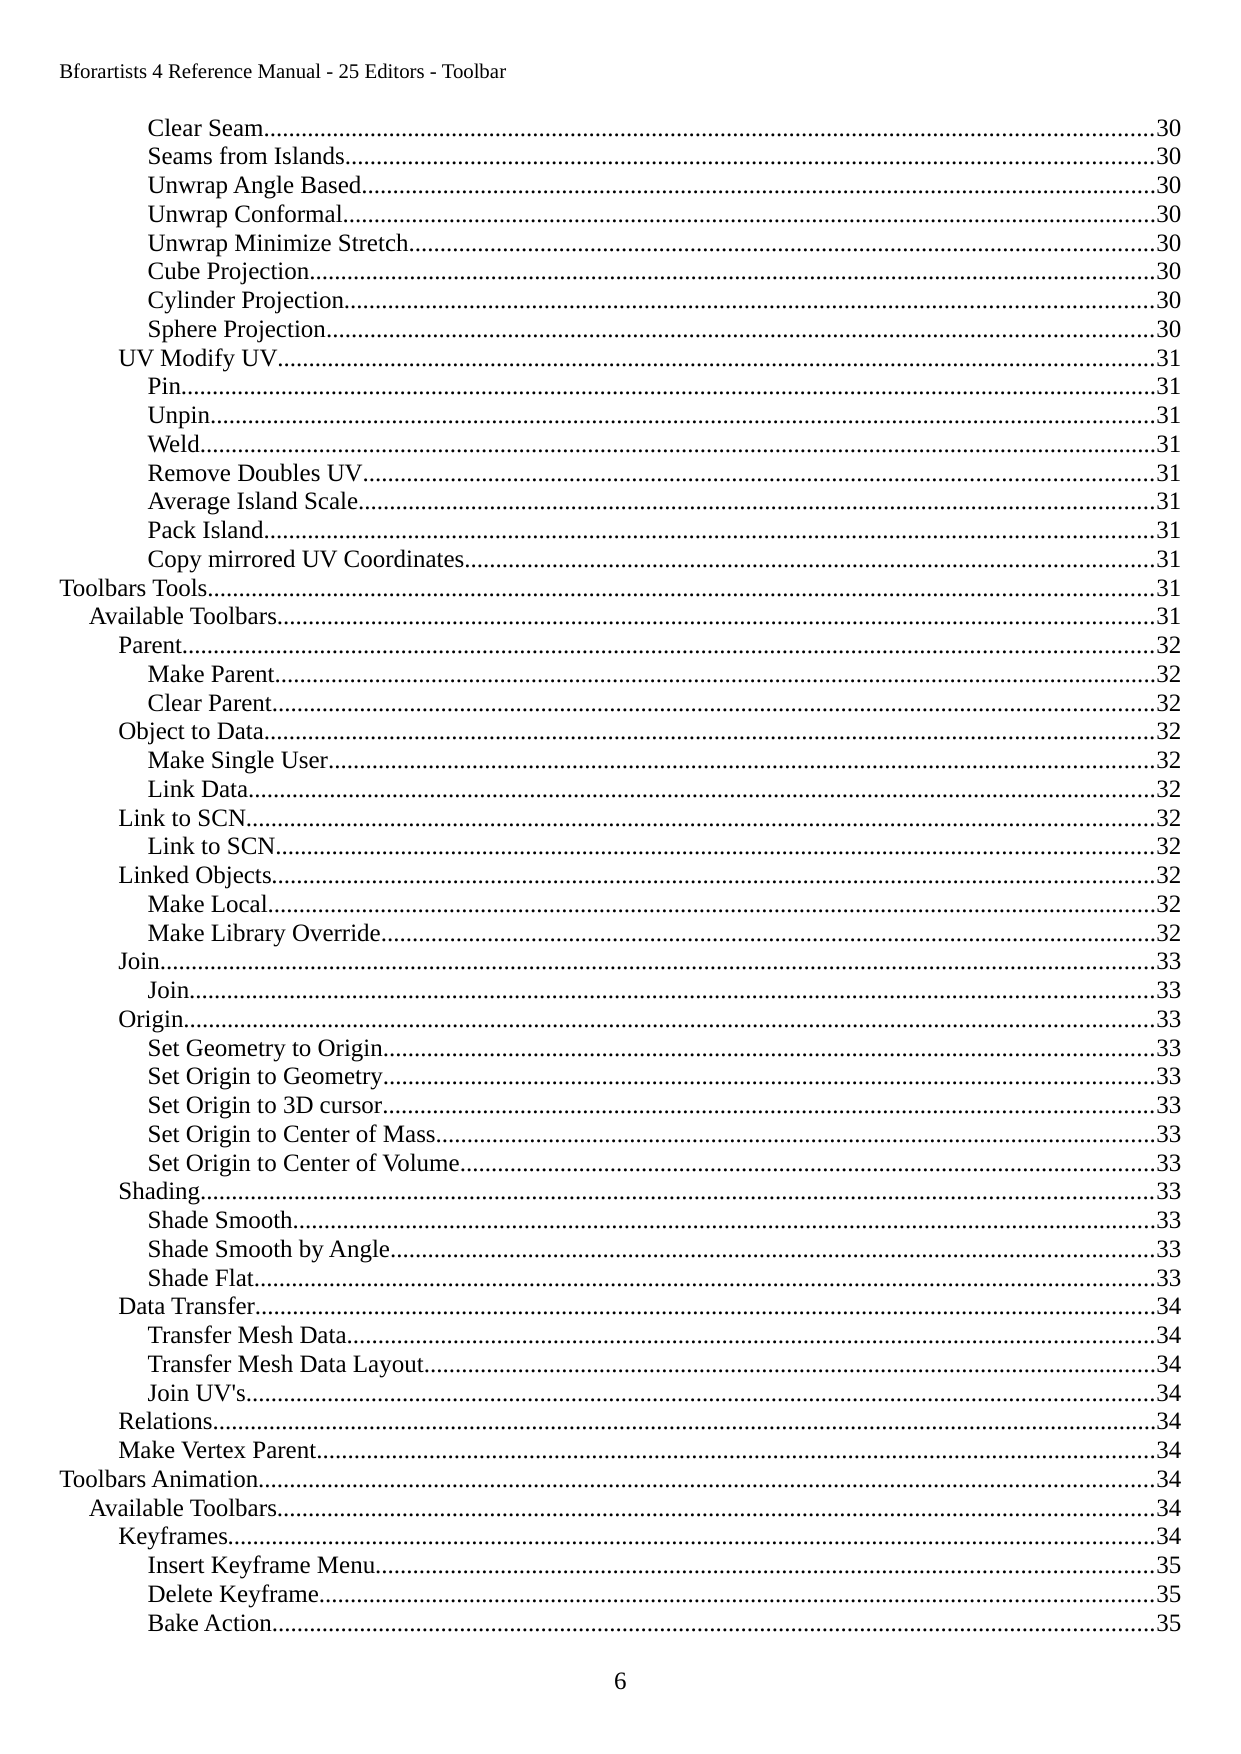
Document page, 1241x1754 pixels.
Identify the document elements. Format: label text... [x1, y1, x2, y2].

text Cube Projection 30 [147, 256, 1181, 285]
text Copy mirrored UV Coordinates 31 [147, 544, 1181, 573]
text Join 33 [147, 975, 1181, 1004]
text Unwrap Angle Based 30 [147, 170, 1181, 199]
text Pin 31 [147, 371, 1181, 400]
text UV Modify UV 31 [118, 343, 1181, 371]
text Join 33 [118, 946, 1181, 975]
text Available Toolbars 34 [88, 1493, 1181, 1521]
text Available Toolbars 31 [88, 601, 1181, 630]
text Link to SCN 32 [118, 803, 1181, 831]
text Set Origin to Geometry 33 [147, 1061, 1181, 1090]
text Average Island Scale 31 [147, 486, 1181, 515]
text Delete Keyframe 35 [147, 1579, 1181, 1608]
text Toolbars Tools 31 [59, 573, 1181, 601]
text Parent 32 [118, 630, 1181, 659]
text Insert Keyframe Menu 35 [147, 1550, 1181, 1579]
text Toolbars Animation 34 [59, 1464, 1181, 1493]
text Relations 34 [118, 1406, 1181, 1435]
text Pack Island 31 [147, 515, 1181, 544]
text Linked Objects 32 [118, 860, 1181, 889]
text Sphere Projection 30 [147, 314, 1181, 343]
text Set Origin to Center of Volume 33 [147, 1148, 1181, 1176]
text Data Transfer 34 [118, 1291, 1181, 1320]
text Unpin 31 [147, 400, 1181, 429]
text Clear Seam 30 [147, 113, 1181, 141]
text Set Geometry to Origin 33 [147, 1033, 1181, 1061]
text Object to Data 32 [118, 716, 1181, 745]
text Bake Action 35 [147, 1608, 1181, 1636]
text Make Parent 32 [147, 659, 1181, 688]
text Cylinder Projection 30 [147, 285, 1181, 314]
text Shading 33 [118, 1176, 1181, 1205]
text Make Vertex Parent 34 [118, 1435, 1181, 1464]
text Set Origin to Center of Mass 33 [147, 1119, 1181, 1148]
text Shade Flat 33 [147, 1263, 1181, 1291]
text Transfer Mesh Data Layout 34 [147, 1349, 1181, 1378]
text Make Single User 32 [147, 745, 1181, 774]
text Transfer Mesh Data 34 [147, 1320, 1181, 1349]
text Join UV's 34 [147, 1378, 1181, 1406]
text Clear Parent 32 [147, 688, 1181, 716]
text Origin 33 [118, 1004, 1181, 1033]
text Link Data 32 [147, 774, 1181, 803]
text Unwrap Conformal 30 [147, 199, 1181, 228]
text Remove Doubles UV 31 [147, 458, 1181, 486]
text Shade Smooth by Angle 33 [147, 1234, 1181, 1263]
text Make Library Override 32 [147, 918, 1181, 946]
text Weld 31 [147, 429, 1181, 458]
text Set Origin to 3D cursor 33 [147, 1090, 1181, 1119]
text Link to SCN 32 [147, 831, 1181, 860]
text Keyframes 34 [118, 1521, 1181, 1550]
text Unwrap Minimize Stretch 30 [147, 228, 1181, 256]
text Seams from Islands 30 [147, 141, 1181, 170]
text Make Local 32 [147, 889, 1181, 918]
text Shade Smooth 33 [147, 1205, 1181, 1234]
